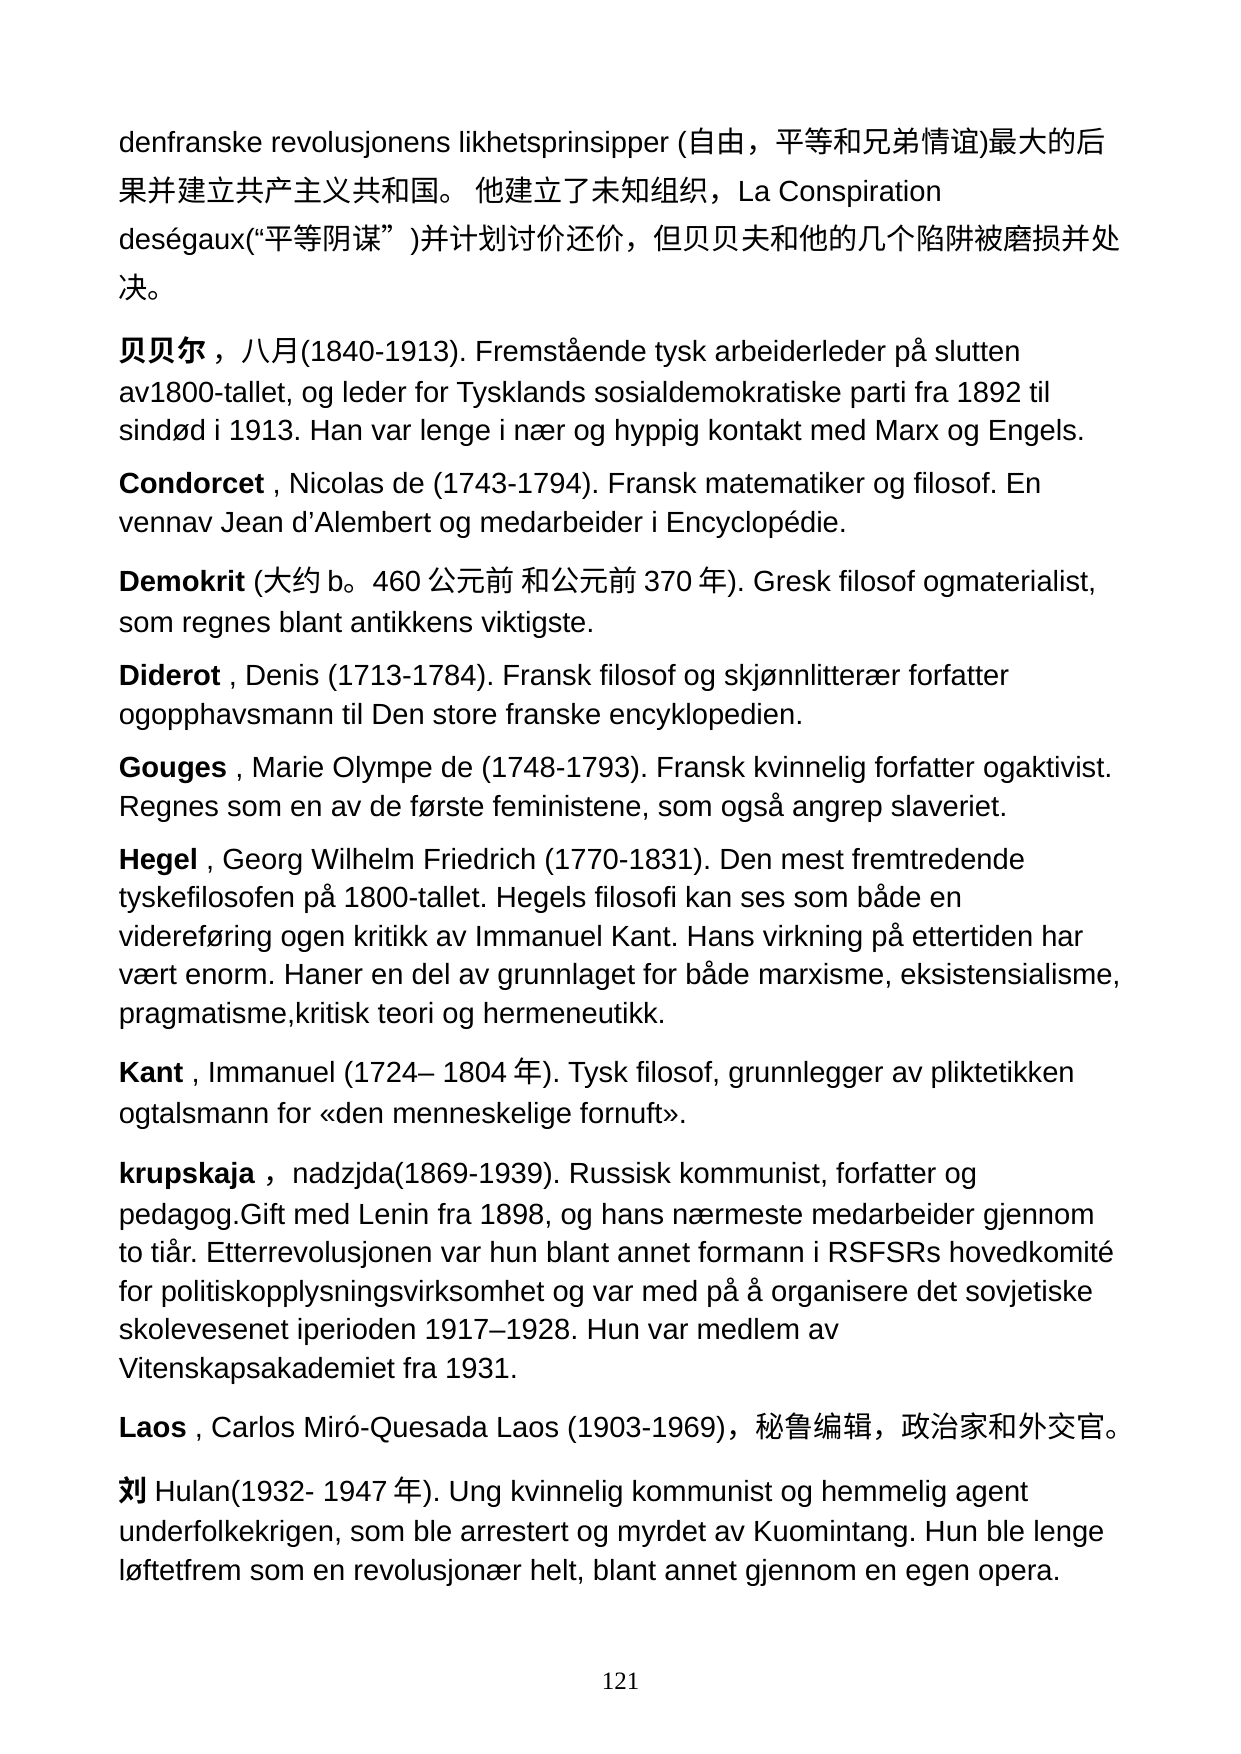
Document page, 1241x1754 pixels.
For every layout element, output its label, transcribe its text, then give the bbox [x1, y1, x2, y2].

text denfranske revolusjonens likhetsprinsipper (自由，平等和兄弟情谊)最大的后果并建立共产主义共和国。 他建立了未知组织，La Conspiration deségaux(“平等阴谋”)并计划讨价还价，但贝贝夫和他的几个陷阱被磨损并处决。 [118, 118, 1122, 306]
text Diderot , Denis (1713-1784). Fransk filosof og skjønnlitterær forfatter ogopphavsmann til Den store franske encyklopedien. [118, 658, 1122, 730]
text 刘 Hulan(1932- 1947年). Ung kvinnelig kommunist og hemmelig agent underfolkekrigen, som ble arrestert og myrdet av Kuomintang. Hun ble lenge løftetfrem som en revolusjonær helt, blant annet gjennom en egen opera. [118, 1467, 1122, 1586]
text Gouges , Marie Olympe de (1748-1793). Fransk kvinnelig forfatter ogaktivist. Regnes som en av de første feministene, som også angrep slaveriet. [118, 750, 1122, 822]
text Condorcet , Nicolas de (1743-1794). Fransk matematiker og filosof. En vennav Jean d’Alembert og medarbeider i Encyclopédie. [118, 466, 1122, 538]
text Laos , Carlos Miró-Quesada Laos (1903-1969)，秘鲁编辑，政治家和外交官。 [118, 1404, 1122, 1446]
text Demokrit (大约b。460公元前 和公元前370年). Gresk filosof ogmaterialist, som regnes blant antikkens viktigste. [118, 558, 1122, 639]
text Hegel , Georg Wilhelm Friedrich (1770-1831). Den mest fremtredende tyskefilosofen på 1800-tallet. Hegels filosofi kan ses som både en videreføring ogen kritikk av Immanuel Kant. Hans virkning på ettertiden har vært enorm. Haner en del av grunnlaget for både marxisme, eksistensialisme, pragmatisme,kritisk teori og hermeneutikk. [118, 842, 1122, 1029]
text 贝贝尔 ，八月(1840-1913). Fremstående tysk arbeiderleder på slutten av1800-tallet, og leder for Tysklands sosialdemokratiske parti fra 1892 til sindød i 1913. Han var lenge i nær og hyppig kontakt med Marx og Engels. [118, 327, 1122, 447]
text Kant , Immanuel (1724– 1804年). Tysk filosof, grunnlegger av pliktetikken ogtalsmann for «den menneskelige fornuft». [118, 1049, 1122, 1130]
text krupskaja ，nadzjda(1869-1939). Russisk kommunist, forfatter og pedagog.Gift med Lenin fra 1898, og hans nærmeste medarbeider gjennom to tiår. Etterrevolusjonen var hun blant annet formann i RSFSRs hovedkomité for politiskopplysningsvirksomhet og var med på å organisere det sovjetiske skolevesenet iperioden 1917–1928. Hun var medlem av Vitenskapsakademiet fra 1931. [118, 1149, 1122, 1384]
